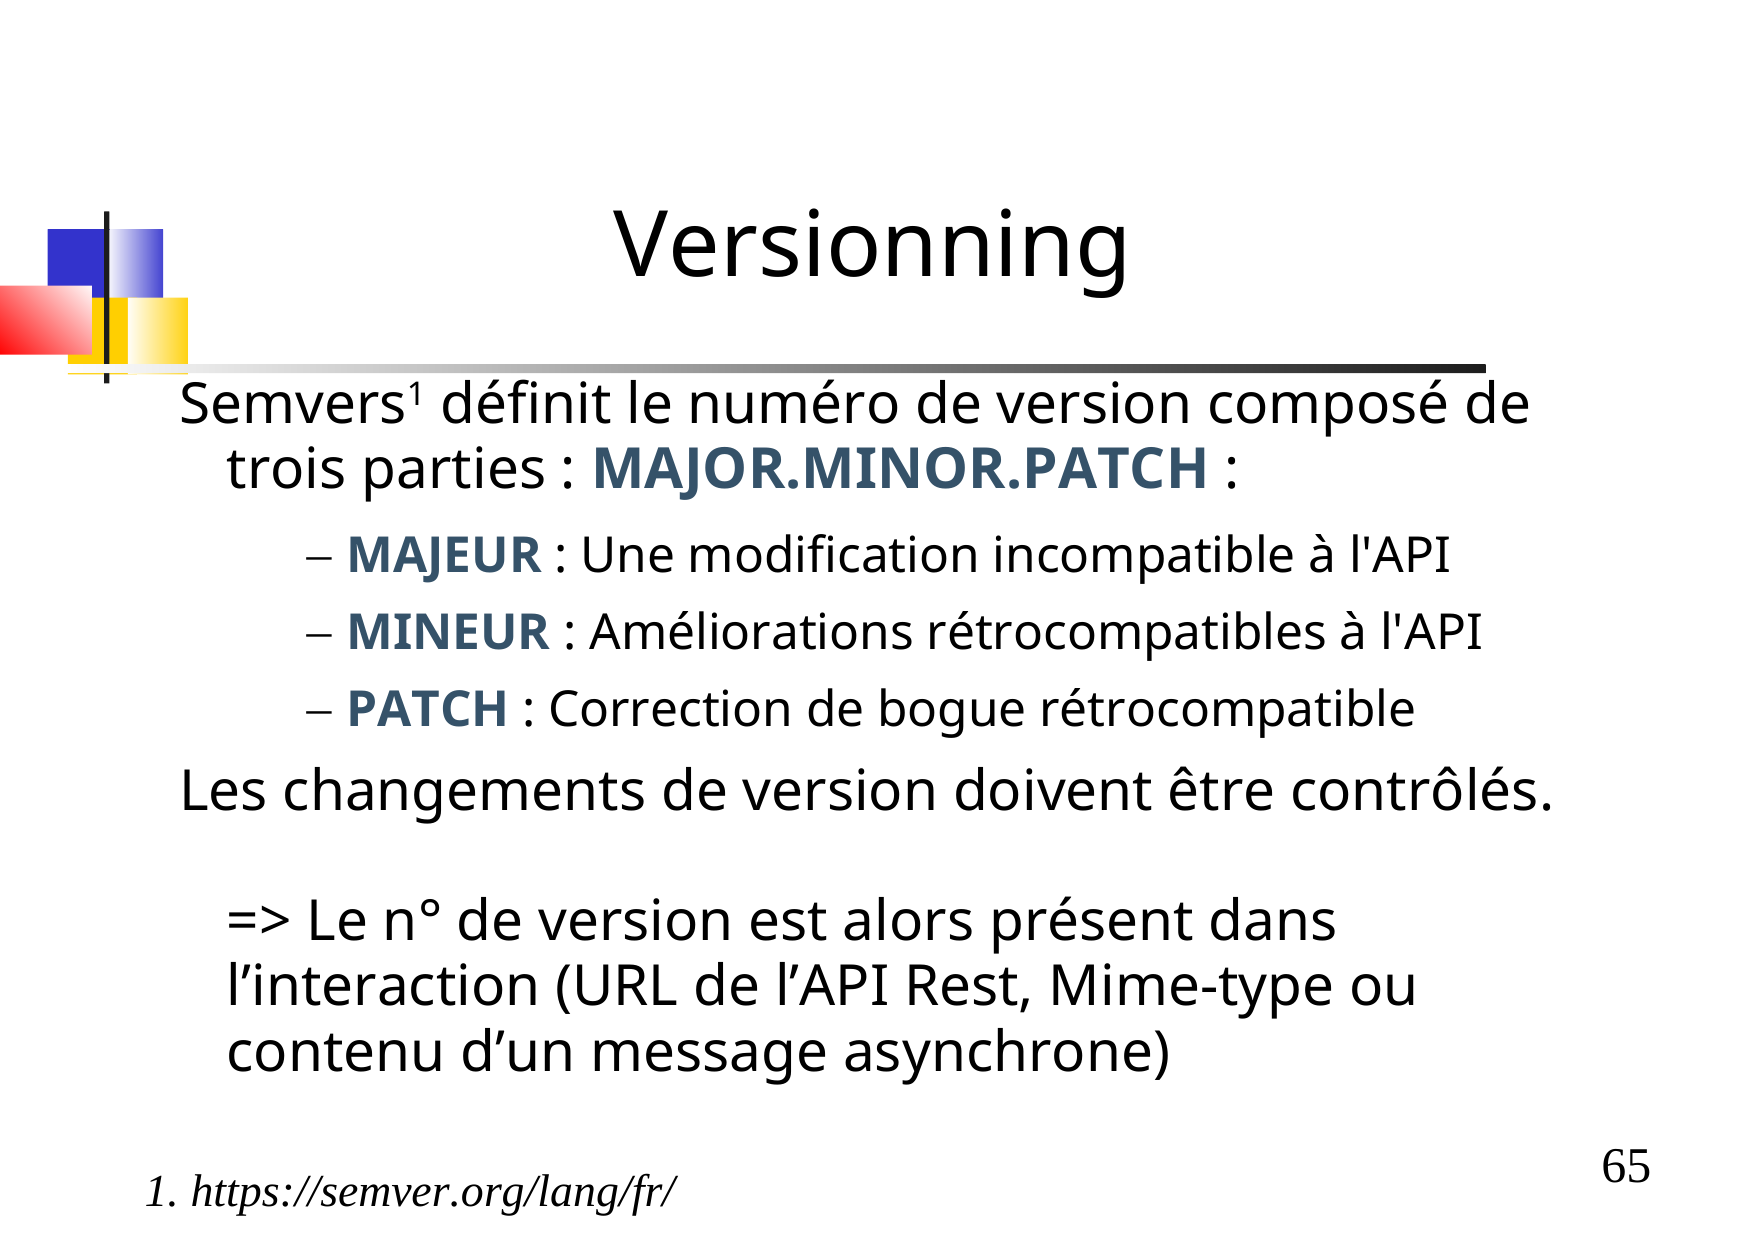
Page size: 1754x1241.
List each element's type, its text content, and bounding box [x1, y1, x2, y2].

list Semvers1 définit le numéro de version composé de trois parties : MAJOR.MINOR.PATCH : MAJEUR : Une modification incompatible à l'API MINEUR : Améliorations rétrocompatibles à l'API PATCH : Correction de bogue rétrocompatible Les changements de version doivent être contrôlés. => Le n° de version est alors présent dans l’interaction (URL de l’API Rest, Mime-type ou contenu d’un message asynchrone) [179, 371, 1567, 1091]
title Versionning [179, 139, 1567, 351]
text_box 1. https://semver.org/lang/fr/ [129, 1157, 691, 1225]
